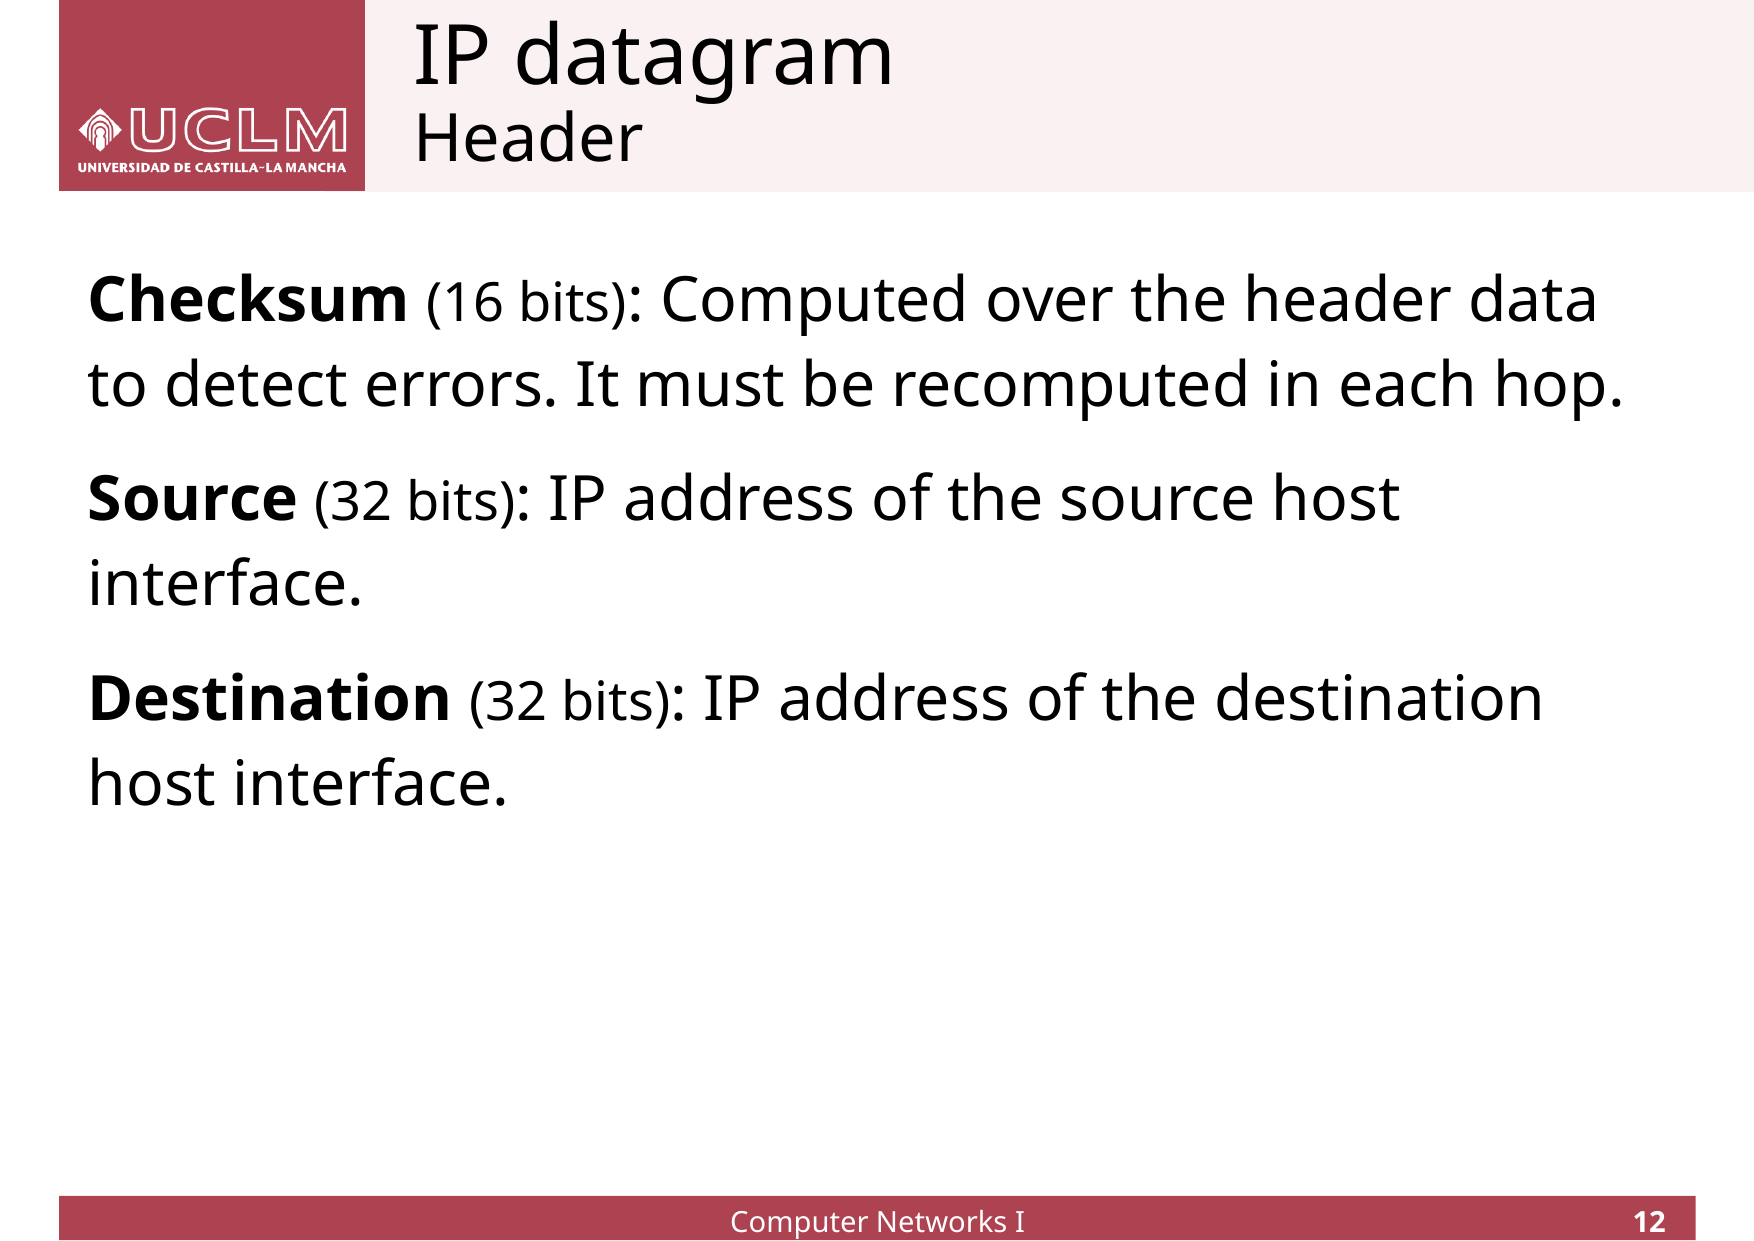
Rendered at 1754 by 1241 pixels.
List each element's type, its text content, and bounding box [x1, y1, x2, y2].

title IP datagram Header [413, 0, 1667, 198]
picture [59, 0, 365, 191]
list Checksum (16 bits): Computed over the header data to detect errors. It must be recomputed in each hop. Source (32 bits): IP address of the source host interface. Destination (32 bits): IP address of the destination host interface. [87, 254, 1667, 1074]
